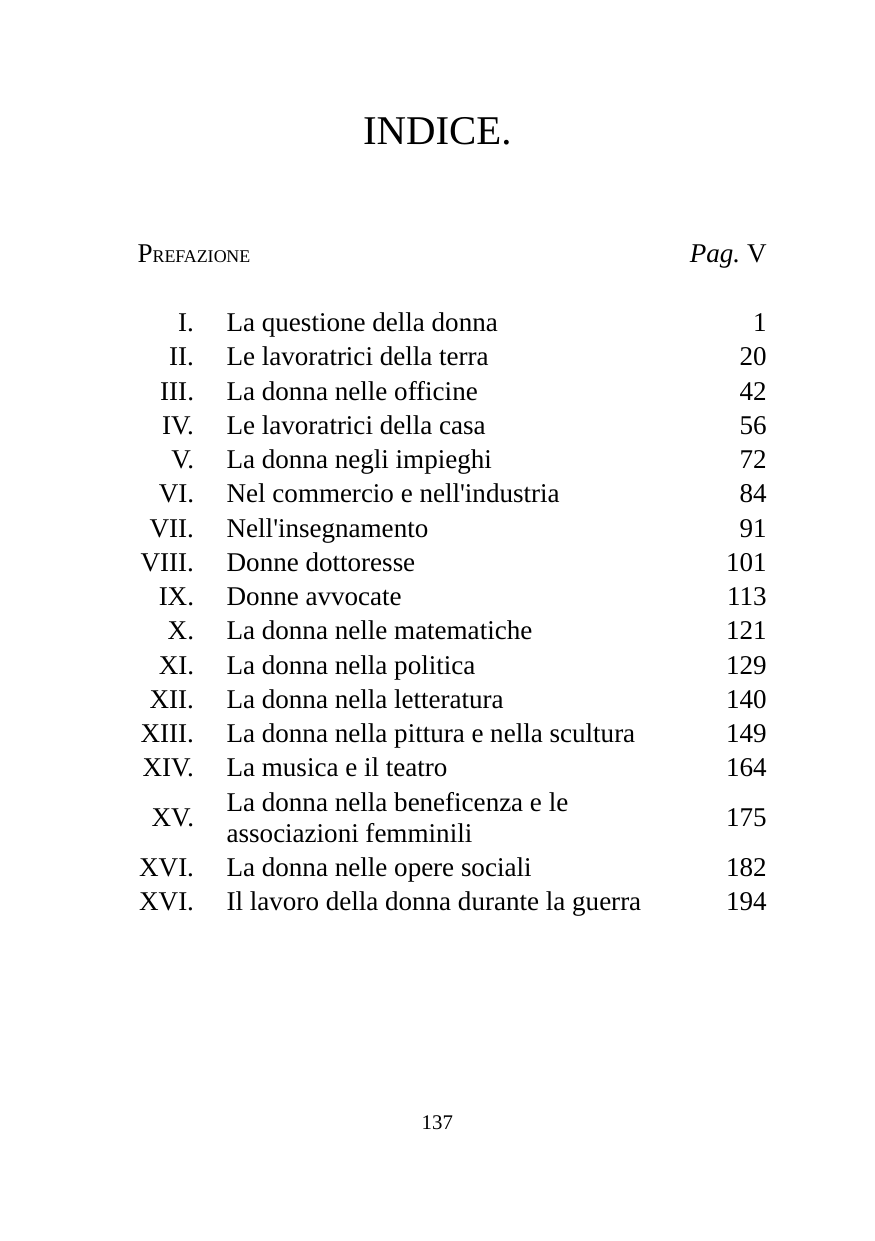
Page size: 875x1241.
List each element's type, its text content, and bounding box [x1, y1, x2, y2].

table_cell 42 [655, 373, 768, 407]
table_cell Nel commercio e nell'industria [195, 476, 654, 510]
table_cell I. [106, 305, 195, 339]
table_cell La questione della donna [195, 305, 654, 339]
table_cell IV. [106, 407, 195, 442]
table_cell 91 [655, 510, 768, 544]
table_cell Nell'insegnamento [195, 510, 654, 544]
table_cell La donna nella beneficenza e le associazioni femminili [195, 784, 654, 850]
table_cell 194 [655, 884, 768, 918]
table_cell III. [106, 373, 195, 407]
table_cell II. [106, 339, 195, 373]
table_cell XI. [106, 647, 195, 681]
subtitle INDICE. [106, 106, 768, 153]
table_cell XIV. [106, 750, 195, 784]
table_cell La musica e il teatro [195, 750, 654, 784]
table_cell V. [106, 442, 195, 476]
table_cell 182 [655, 850, 768, 884]
table_cell 84 [655, 476, 768, 510]
table_cell 56 [655, 407, 768, 442]
table_cell La donna nelle opere sociali [195, 850, 654, 884]
table_cell [195, 270, 654, 304]
table_cell Donne dottoresse [195, 544, 654, 579]
table_cell La donna nelle officine [195, 373, 654, 407]
table_cell Le lavoratrici della terra [195, 339, 654, 373]
table_cell 140 [655, 681, 768, 716]
table_cell 121 [655, 613, 768, 647]
table_cell 1 [655, 305, 768, 339]
table_cell 101 [655, 544, 768, 579]
table_cell XVI. [106, 884, 195, 918]
table_cell XVI. [106, 850, 195, 884]
table_cell Il lavoro della donna durante la guerra [195, 884, 654, 918]
table_cell La donna nella pittura e nella scultura [195, 716, 654, 750]
table_header Pag. V [655, 236, 768, 270]
table_cell VI. [106, 476, 195, 510]
table_cell 72 [655, 442, 768, 476]
table_cell [655, 270, 768, 304]
table_cell [106, 270, 195, 304]
table_cell La donna nella letteratura [195, 681, 654, 716]
table_cell X. [106, 613, 195, 647]
table_cell XII. [106, 681, 195, 716]
table_cell 113 [655, 579, 768, 613]
table_cell Le lavoratrici della casa [195, 407, 654, 442]
table_header Prefazione [106, 236, 654, 270]
table_cell 164 [655, 750, 768, 784]
table_cell Donne avvocate [195, 579, 654, 613]
table_cell XV. [106, 784, 195, 850]
table_cell 129 [655, 647, 768, 681]
table_cell VIII. [106, 544, 195, 579]
table_cell VII. [106, 510, 195, 544]
table_cell 175 [655, 784, 768, 850]
table_cell La donna nelle matematiche [195, 613, 654, 647]
table_cell 149 [655, 716, 768, 750]
table_cell IX. [106, 579, 195, 613]
table_cell La donna nella politica [195, 647, 654, 681]
table_cell XIII. [106, 716, 195, 750]
table_cell La donna negli impieghi [195, 442, 654, 476]
table_cell 20 [655, 339, 768, 373]
